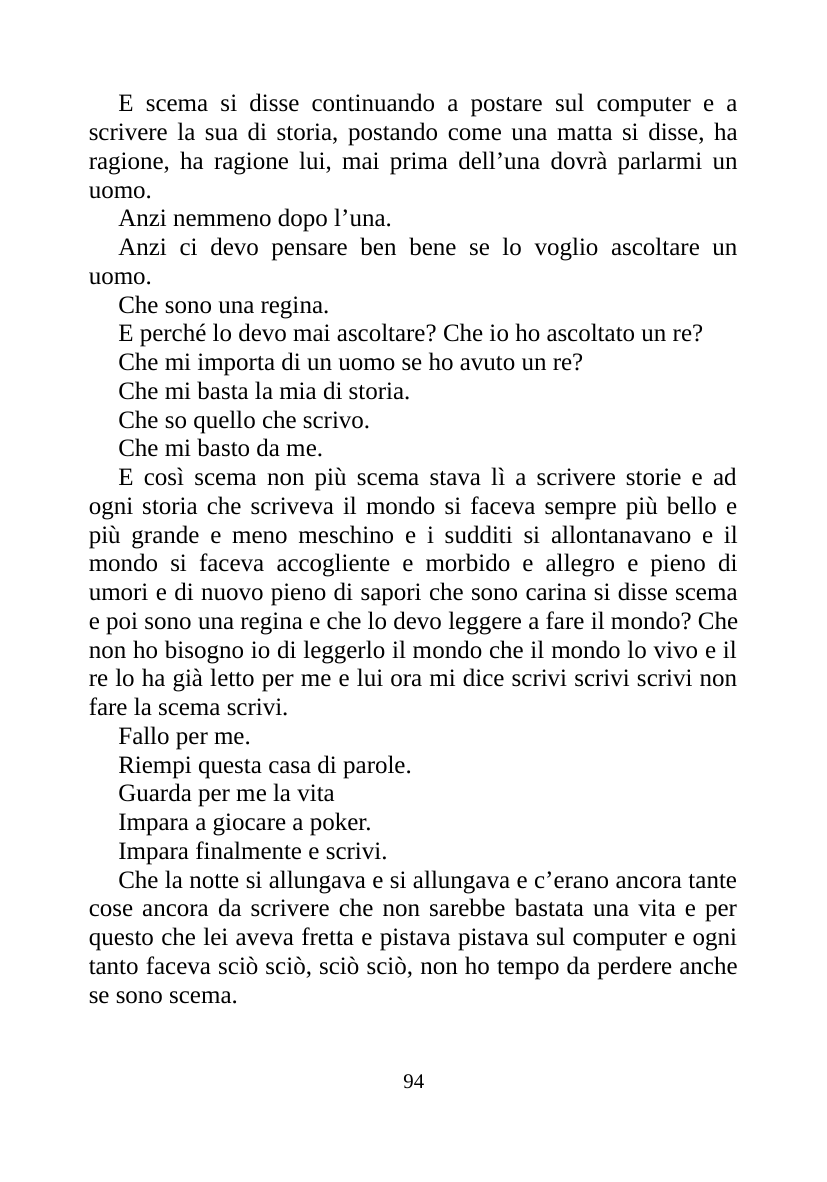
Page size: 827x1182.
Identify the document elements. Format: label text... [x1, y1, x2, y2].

text Che mi basta la mia di storia. [88, 376, 738, 405]
text Che so quello che scrivo. [88, 405, 738, 433]
text Anzi ci devo pensare ben bene se lo voglio ascoltare un uomo. [88, 232, 738, 290]
text Riempi questa casa di parole. [88, 750, 738, 778]
text Fallo per me. [88, 721, 738, 750]
text Che la notte si allungava e si allungava e c’erano ancora tante cose ancora da scrivere che non sarebbe bastata una vita e per questo che lei aveva fretta e pistava pistava sul computer e ogni tanto faceva sciò sciò, sciò sciò, non ho tempo da perdere anche se sono scema. [88, 865, 738, 1008]
text Impara a giocare a poker. [88, 807, 738, 836]
text E così scema non più scema stava lì a scrivere storie e ad ogni storia che scriveva il mondo si faceva sempre più bello e più grande e meno meschino e i sudditi si allontanavano e il mondo si faceva accogliente e morbido e allegro e pieno di umori e di nuovo pieno di sapori che sono carina si disse scema e poi sono una regina e che lo devo leggere a fare il mondo? Che non ho bisogno io di leggerlo il mondo che il mondo lo vivo e il re lo ha già letto per me e lui ora mi dice scrivi scrivi scrivi non fare la scema scrivi. [88, 462, 738, 721]
text Anzi nemmeno dopo l’una. [88, 203, 738, 232]
text Che mi basto da me. [88, 433, 738, 462]
text Impara finalmente e scrivi. [88, 836, 738, 865]
text Che sono una regina. [88, 290, 738, 318]
text Che mi importa di un uomo se ho avuto un re? [88, 347, 738, 376]
text E perché lo devo mai ascoltare? Che io ho ascoltato un re? [88, 318, 738, 347]
text Guarda per me la vita [88, 778, 738, 807]
text E scema si disse continuando a postare sul computer e a scrivere la sua di storia, postando come una matta si disse, ha ragione, ha ragione lui, mai prima dell’una dovrà parlarmi un uomo. [88, 88, 738, 203]
